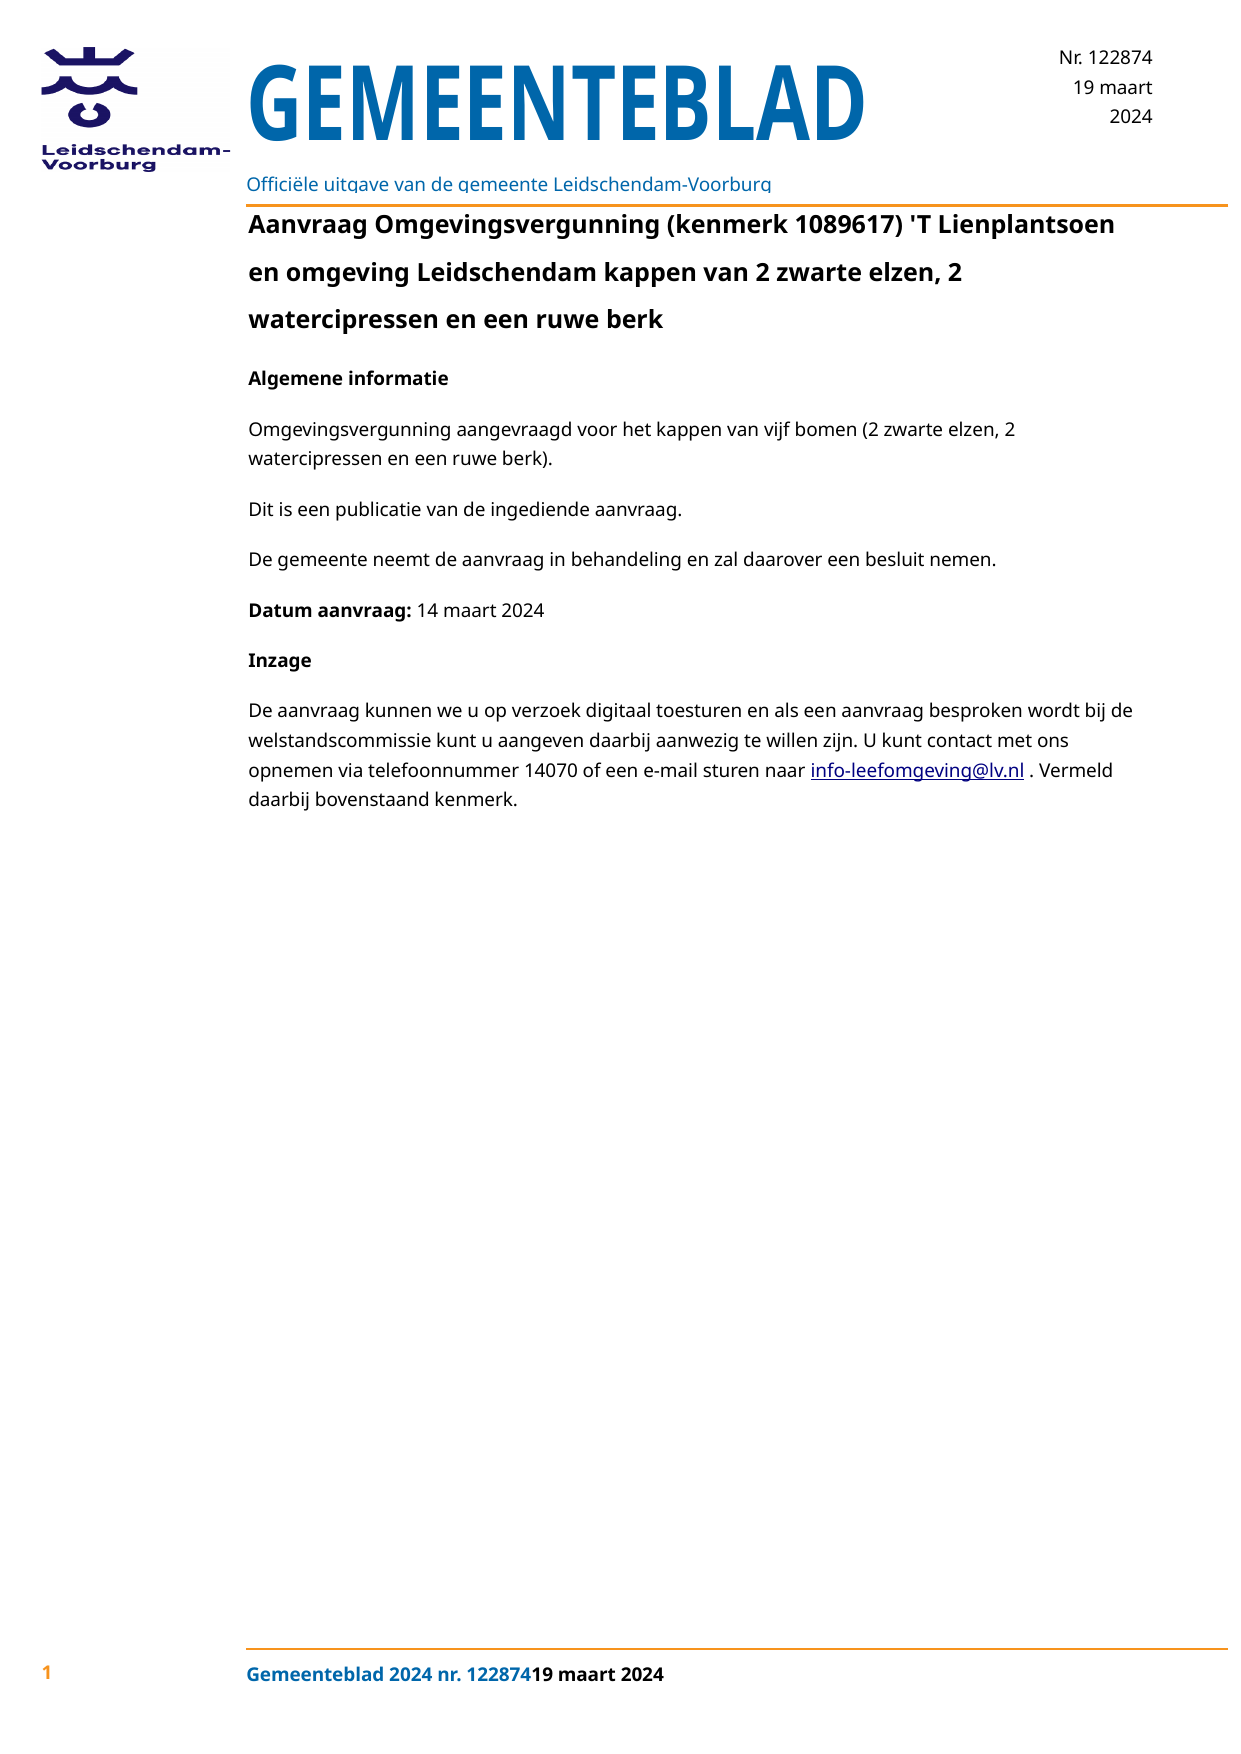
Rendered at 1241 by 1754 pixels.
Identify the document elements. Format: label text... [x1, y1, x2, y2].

text Omgevingsvergunning aangevraagd voor het kappen van vijf bomen (2 zwarte elzen, 2 watercipressen en een ruwe berk). [248, 416, 1152, 471]
text Aanvraag Omgevingsvergunning (kenmerk 1089617) 'T Lienplantsoen en omgeving Leidschendam kappen van 2 zwarte elzen, 2 watercipressen en een ruwe berk [248, 207, 1152, 336]
text De aanvraag kunnen we u op verzoek digitaal toesturen en als een aanvraag besproken wordt bij de welstandscommissie kunt u aangeven daarbij aanwezig te willen zijn. U kunt contact met ons opnemen via telefoonnummer 14070 of een e-mail sturen naar info-leefomgeving@lv.nl . Vermeld daarbij bovenstaand kenmerk. [248, 698, 1152, 812]
text Dit is een publicatie van de ingediende aanvraag. [248, 496, 1152, 522]
text De gemeente neemt de aanvraag in behandeling en zal daarover een besluit nemen. [248, 546, 1152, 572]
picture [41, 47, 231, 172]
text Inzage [248, 647, 1152, 673]
text Datum aanvraag: 14 maart 2024 [248, 597, 1152, 622]
text Algemene informatie [248, 366, 1152, 391]
